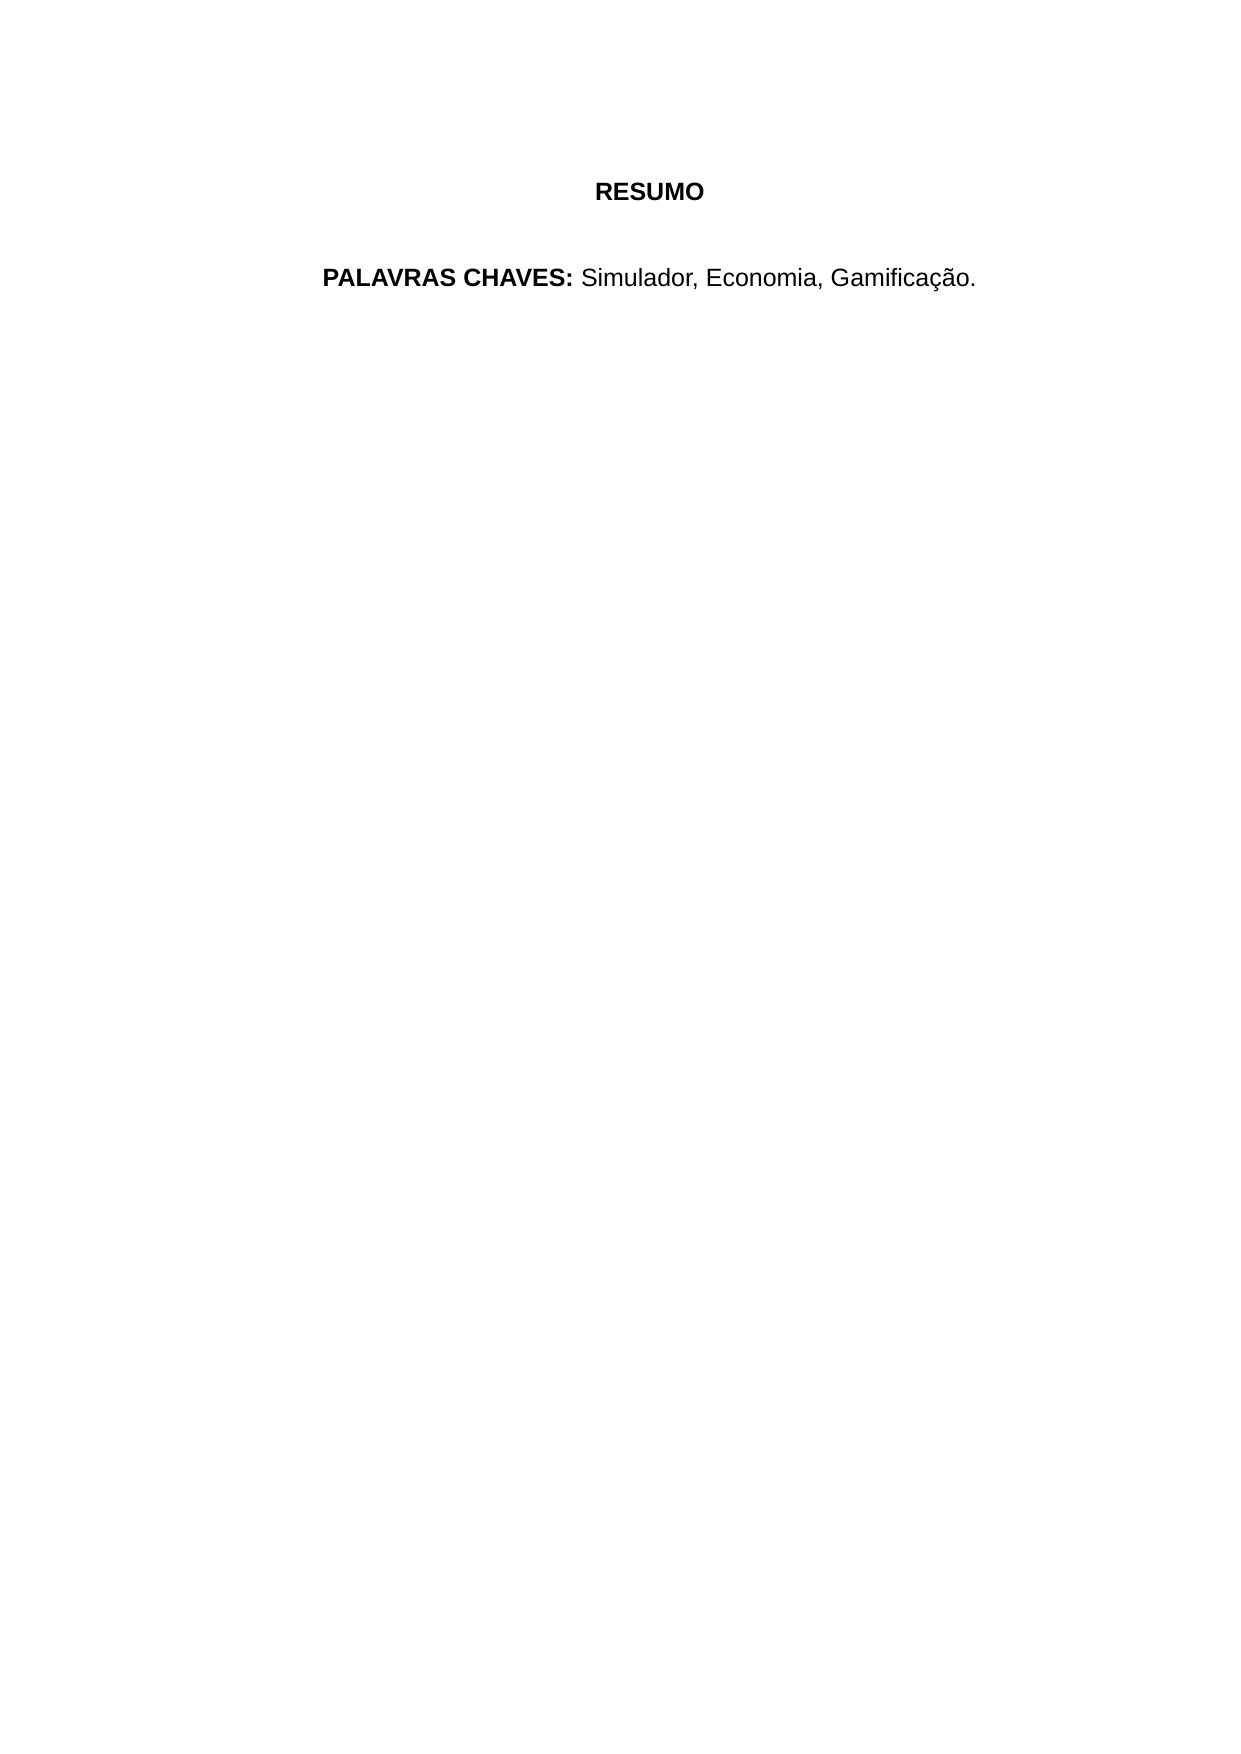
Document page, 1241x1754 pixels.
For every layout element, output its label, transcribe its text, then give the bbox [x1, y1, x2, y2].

text RESUMO [177, 177, 1122, 206]
text PALAVRAS CHAVES: Simulador, Economia, Gamificação. [177, 263, 1122, 292]
